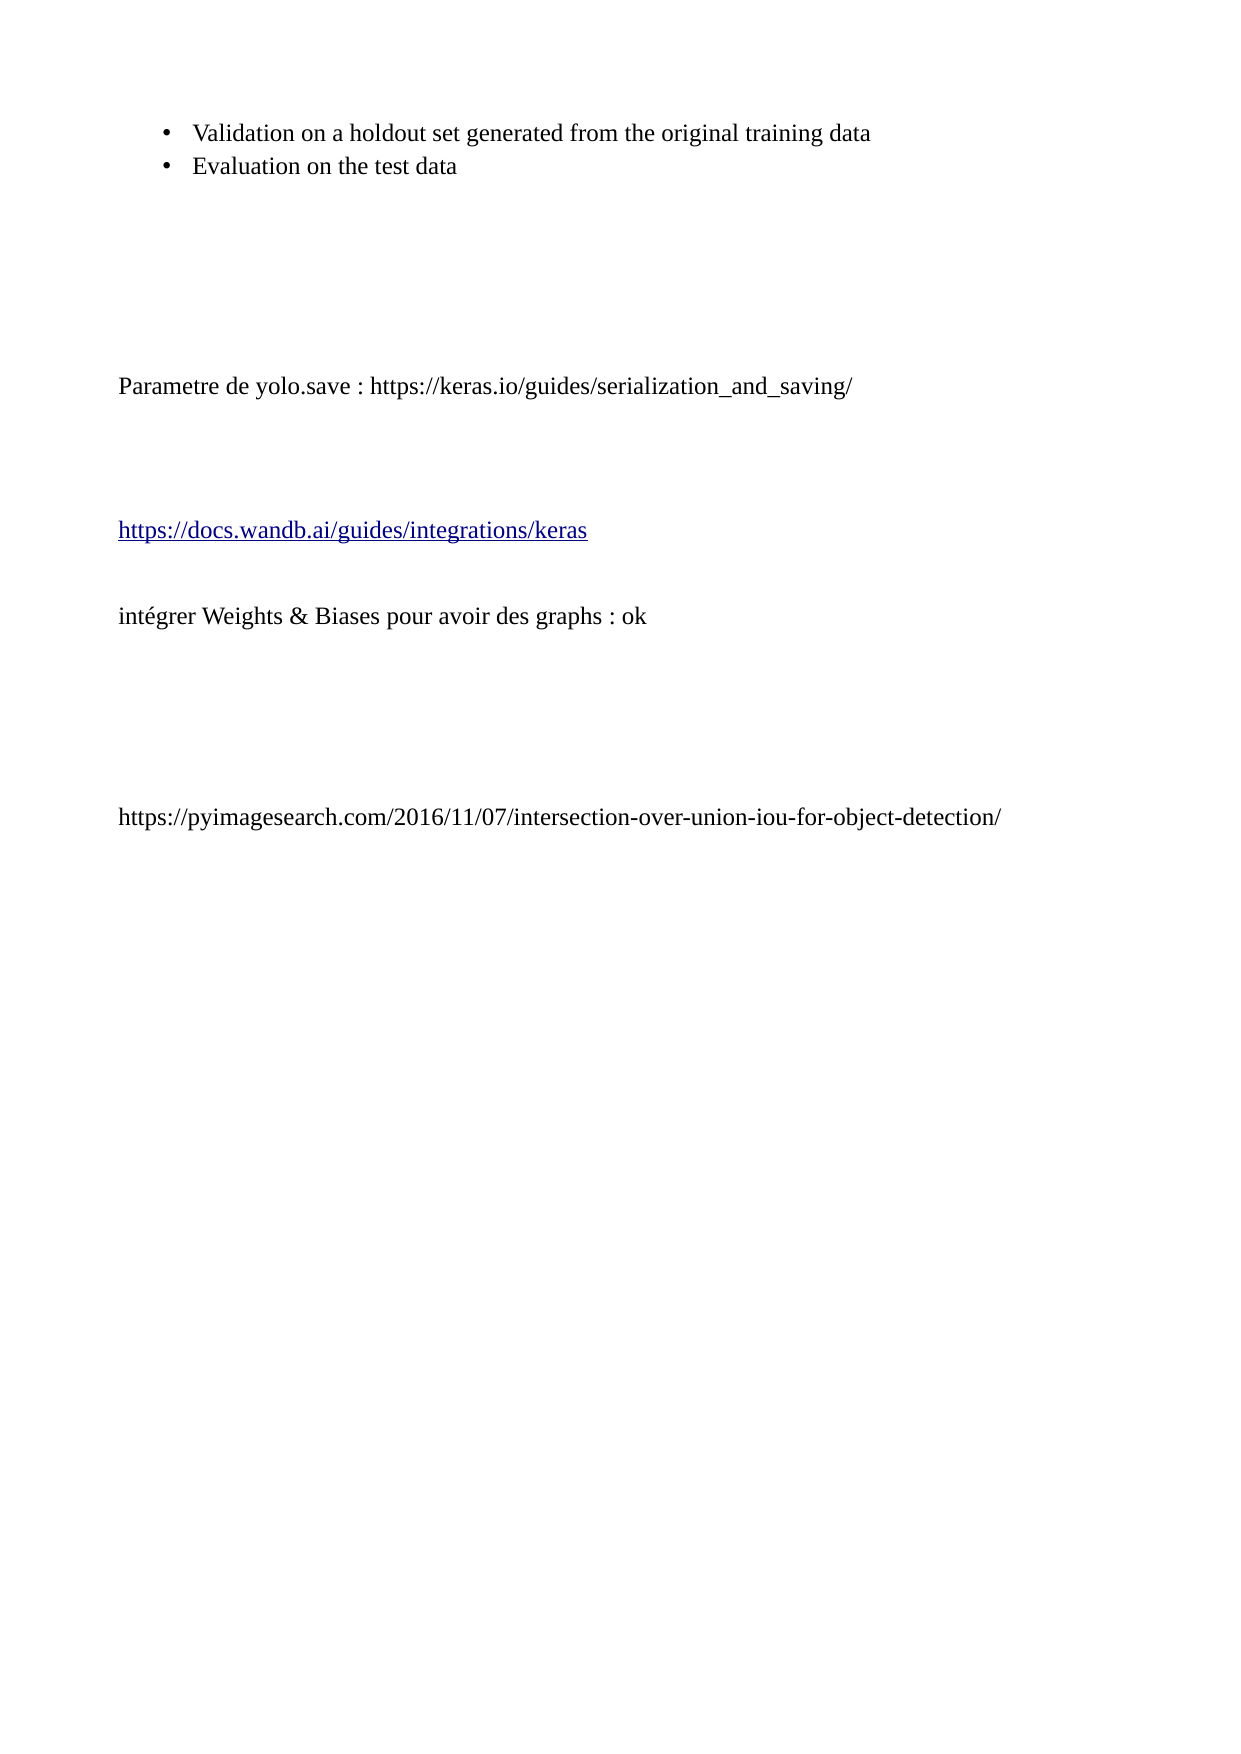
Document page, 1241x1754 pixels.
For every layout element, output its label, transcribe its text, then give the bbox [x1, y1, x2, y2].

text Parametre de yolo.save : https://keras.io/guides/serialization_and_saving/ [118, 371, 1122, 400]
list Evaluation on the test data [162, 151, 1122, 180]
text intégrer Weights & Biases pour avoir des graphs : ok [118, 601, 1122, 630]
text https://pyimagesearch.com/2016/11/07/intersection-over-union-iou-for-object-detection/ [118, 802, 1122, 831]
list Validation on a holdout set generated from the original training data [162, 118, 1122, 147]
text https://docs.wandb.ai/guides/integrations/keras [118, 515, 1122, 544]
